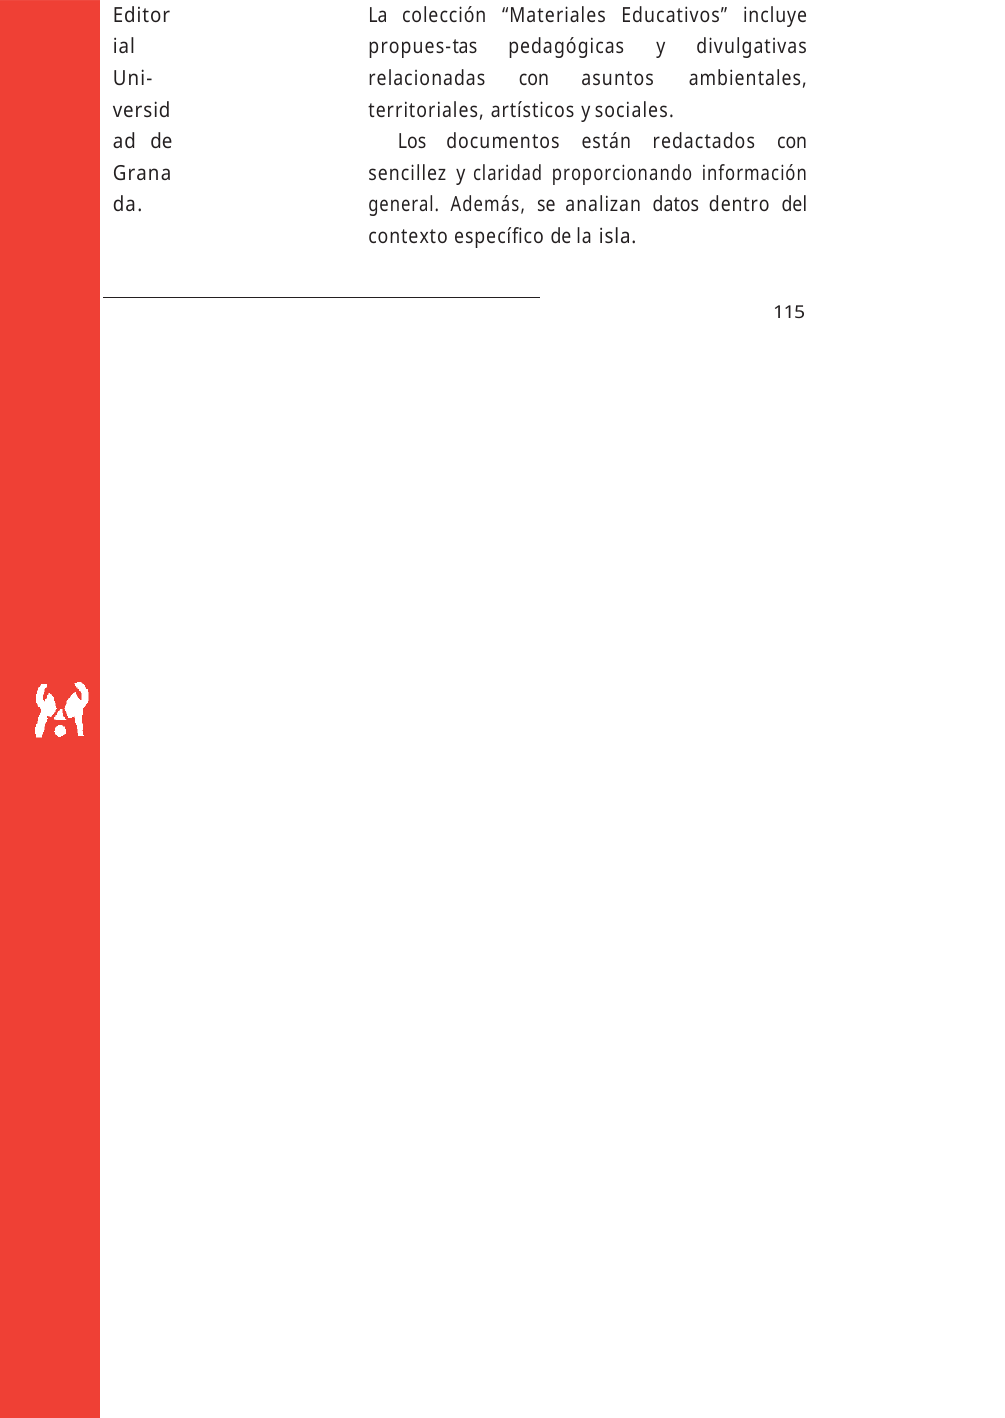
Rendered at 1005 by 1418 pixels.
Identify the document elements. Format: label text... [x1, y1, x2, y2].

text Los documentos están redactados con sencillez y claridad proporcionando información general. Además, se analizan datos dentro del contexto específico de la isla. [368, 126, 807, 249]
text La colección “Materiales Educativos” incluye propues-tas pedagógicas y divulgativas relacionadas con asuntos ambientales, territoriales, artísticos y sociales. [368, 0, 807, 123]
text Editorial Uni-versidad de Granada. [113, 0, 172, 218]
text 115 [103, 300, 806, 324]
